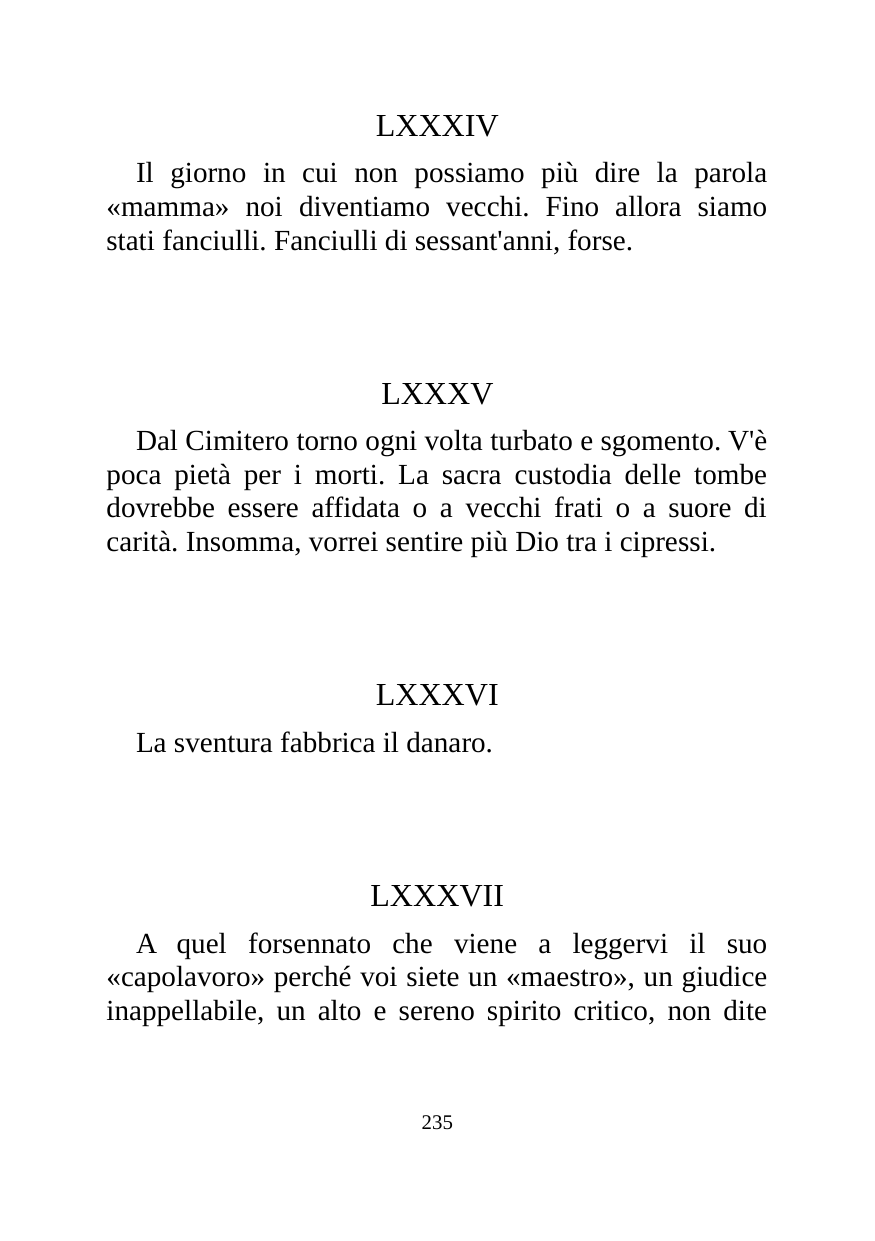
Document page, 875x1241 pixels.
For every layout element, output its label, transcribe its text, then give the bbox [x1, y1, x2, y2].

subtitle LXXXIV [106, 106, 768, 143]
subtitle LXXXV [106, 374, 768, 411]
subtitle LXXXVI [106, 676, 768, 713]
subtitle LXXXVII [106, 877, 768, 914]
text A quel forsennato che viene a leggervi il suo «capolavoro» perché voi siete un «maestro», un giudice inappellabile, un alto e sereno spirito critico, non dite [106, 926, 768, 1027]
text La sventura fabbrica il danaro. [106, 725, 768, 759]
text Dal Cimitero torno ogni volta turbato e sgomento. V'è poca pietà per i morti. La sacra custodia delle tombe dovrebbe essere affidata o a vecchi frati o a suore di carità. Insomma, vorrei sentire più Dio tra i cipressi. [106, 423, 768, 558]
text Il giorno in cui non possiamo più dire la parola «mamma» noi diventiamo vecchi. Fino allora siamo stati fanciulli. Fanciulli di sessant'anni, forse. [106, 156, 768, 256]
